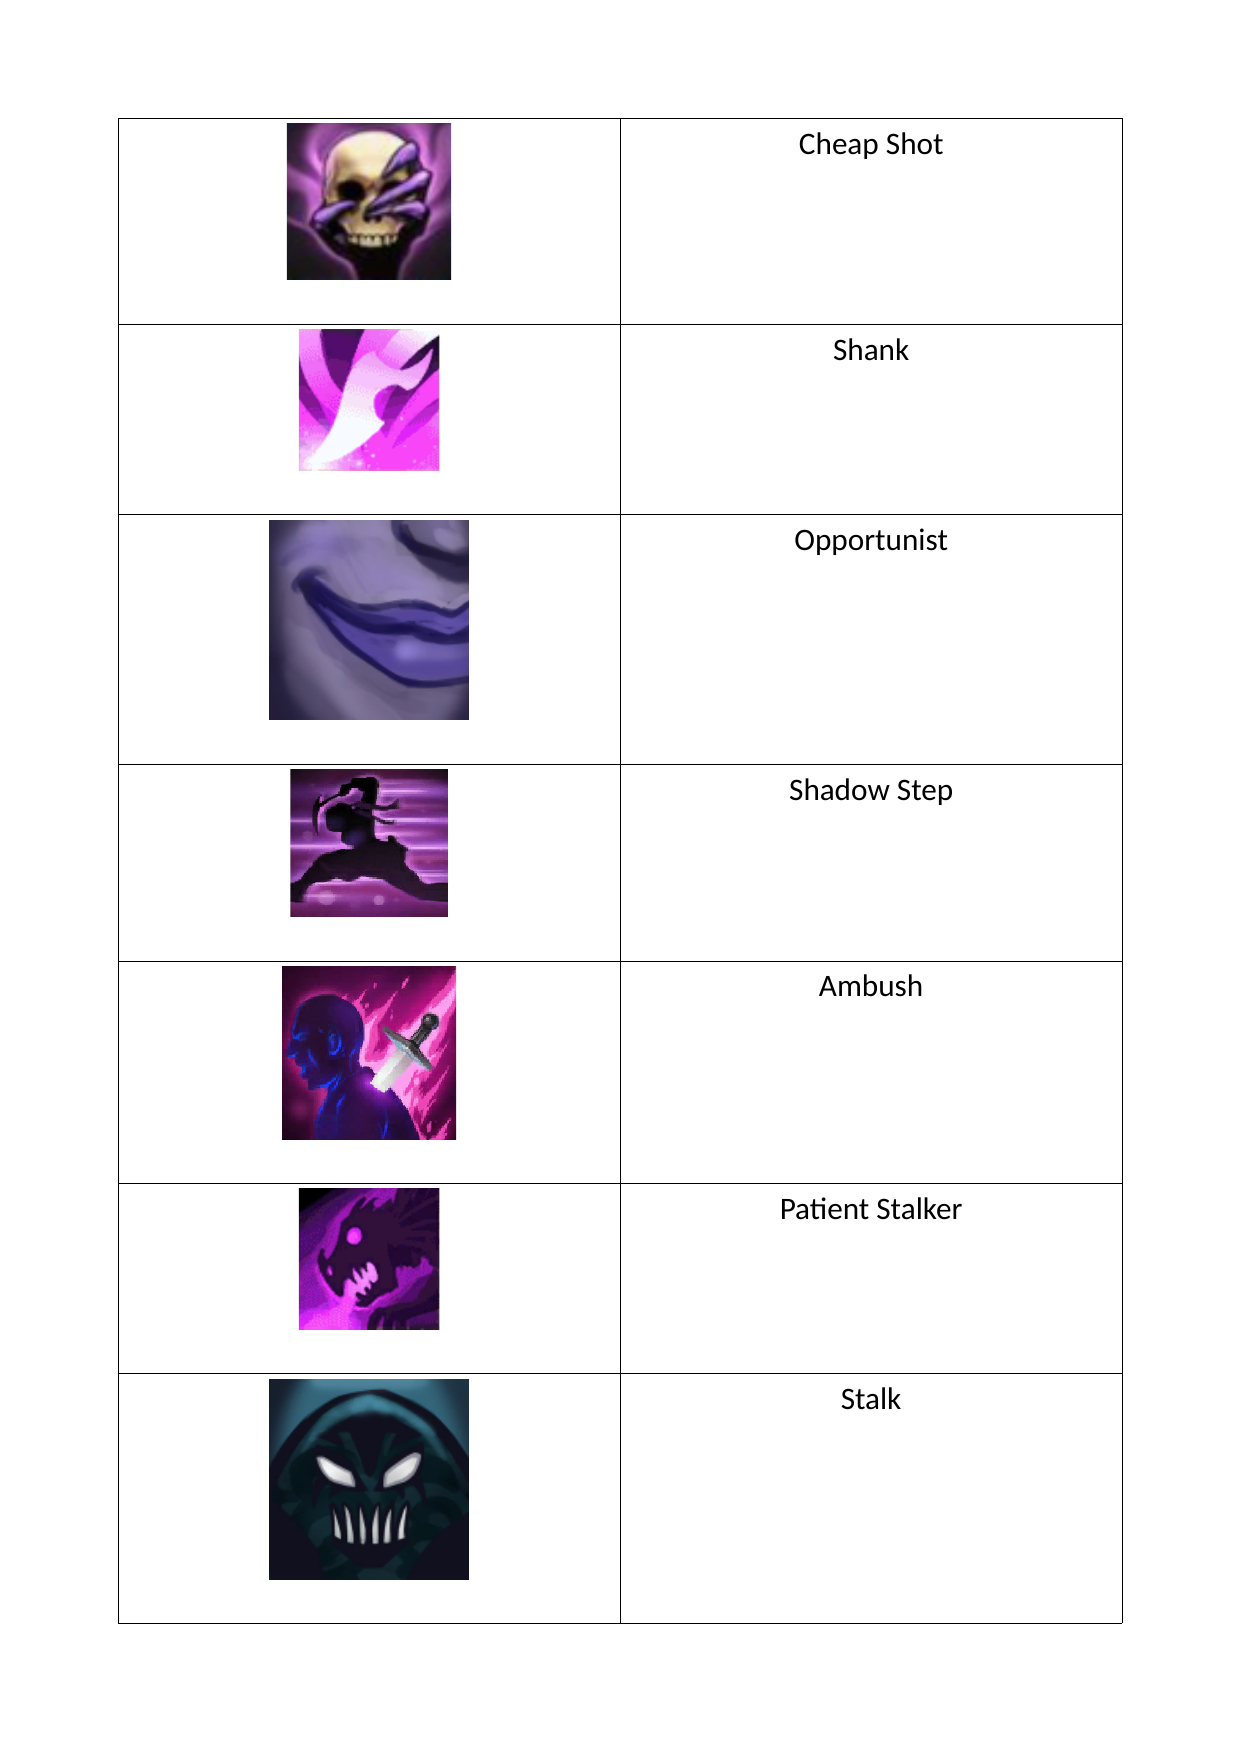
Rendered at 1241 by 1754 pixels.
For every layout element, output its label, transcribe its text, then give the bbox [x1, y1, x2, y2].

picture [298, 329, 440, 471]
table_cell [119, 1184, 620, 1329]
picture [286, 123, 452, 280]
table_cell Ambush [621, 962, 1122, 1183]
table_cell [119, 1374, 620, 1623]
table_cell [119, 962, 620, 1183]
picture [298, 1188, 440, 1330]
table_cell Patient Stalker [621, 1184, 1122, 1373]
table_cell Opportunist [621, 515, 1122, 764]
table_cell [119, 765, 620, 769]
picture [269, 1379, 469, 1580]
picture [269, 520, 469, 720]
table_cell [119, 770, 620, 961]
table_cell Stalk [621, 1374, 1122, 1623]
table_cell Cheap Shot [621, 119, 1122, 324]
picture [290, 769, 448, 917]
picture [282, 966, 457, 1140]
table_cell [119, 325, 620, 329]
table_cell Shadow Step [621, 765, 1122, 961]
table_cell Shank [621, 325, 1122, 514]
table_cell [119, 330, 620, 514]
table_cell [119, 119, 620, 324]
table_cell [119, 515, 620, 764]
table_cell [119, 1330, 620, 1373]
